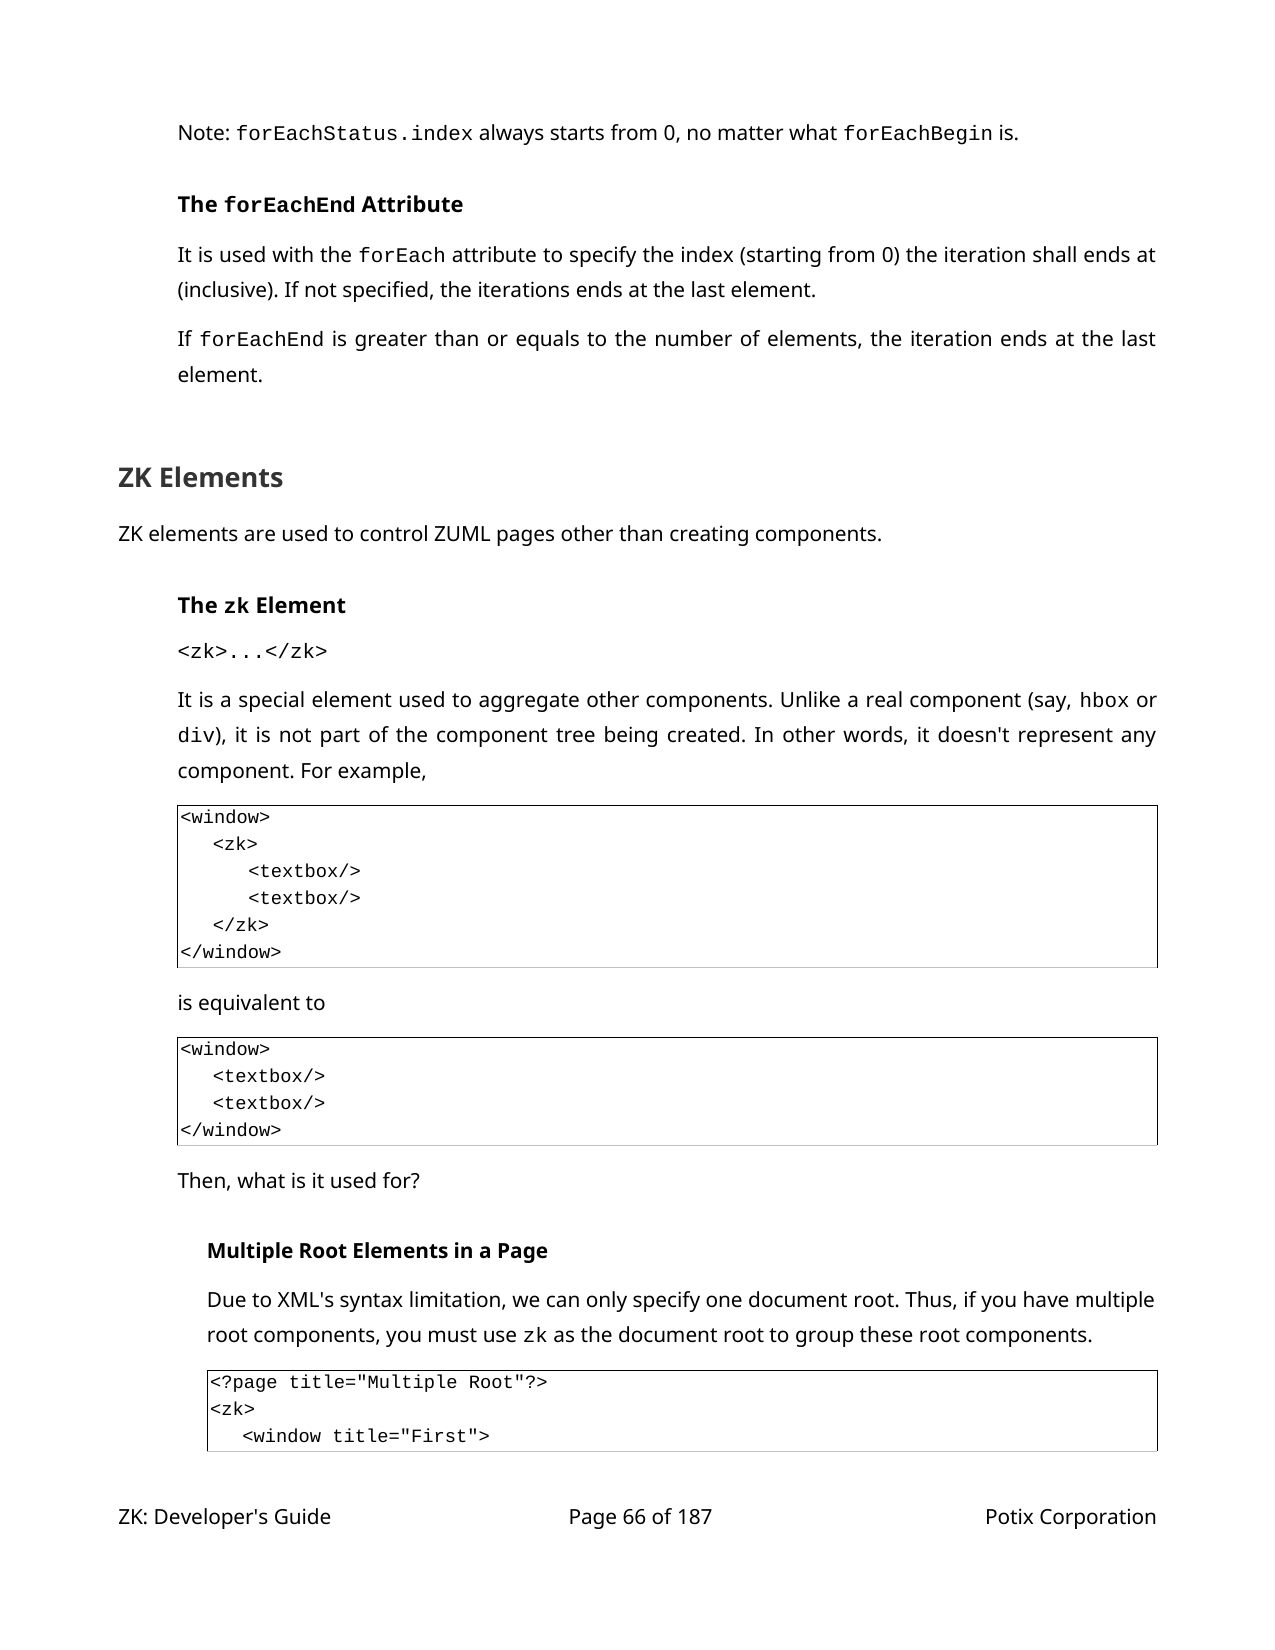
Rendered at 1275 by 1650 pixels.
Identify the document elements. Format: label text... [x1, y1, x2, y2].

text Due to XML's syntax limitation, we can only specify one document root. Thus, if you have multiple root components, you must use zk as the document root to group these root components. [207, 1285, 1157, 1349]
text <window title="First"> [208, 1424, 1157, 1451]
text It is used with the forEach attribute to specify the index (starting from 0) the iteration shall ends at (inclusive). If not specified, the iterations ends at the last element. [177, 240, 1157, 304]
subtitle Multiple Root Elements in a Page [207, 1236, 1157, 1265]
text ZK elements are used to control ZUML pages other than creating components. [118, 519, 1157, 547]
text is equivalent to [177, 988, 1157, 1016]
text <zk>...</zk> [177, 641, 1157, 664]
text It is a special element used to aggregate other components. Unlike a real component (say, hbox or div), it is not part of the component tree being created. In other words, it doesn't represent any component. For example, [177, 685, 1157, 784]
subtitle ZK Elements [118, 459, 1157, 496]
subtitle The forEachEnd Attribute [177, 189, 1157, 219]
text <window> [178, 806, 1157, 829]
text <textbox/> <textbox/> [178, 859, 1157, 910]
subtitle The zk Element [177, 590, 1157, 620]
text <zk> [208, 1397, 1157, 1421]
text Then, what is it used for? [177, 1166, 1157, 1194]
text If forEachEnd is greater than or equals to the number of elements, the iteration ends at the last element. [177, 324, 1157, 388]
text <?page title="Multiple Root"?> [208, 1371, 1157, 1394]
text </window> [178, 940, 1157, 967]
text <zk> [178, 832, 1157, 856]
text <textbox/> <textbox/> [178, 1064, 1157, 1115]
text </zk> [178, 913, 1157, 937]
text </window> [178, 1118, 1157, 1145]
text <window> [178, 1038, 1157, 1061]
text Note: forEachStatus.index always starts from 0, no matter what forEachBegin is. [177, 118, 1157, 147]
